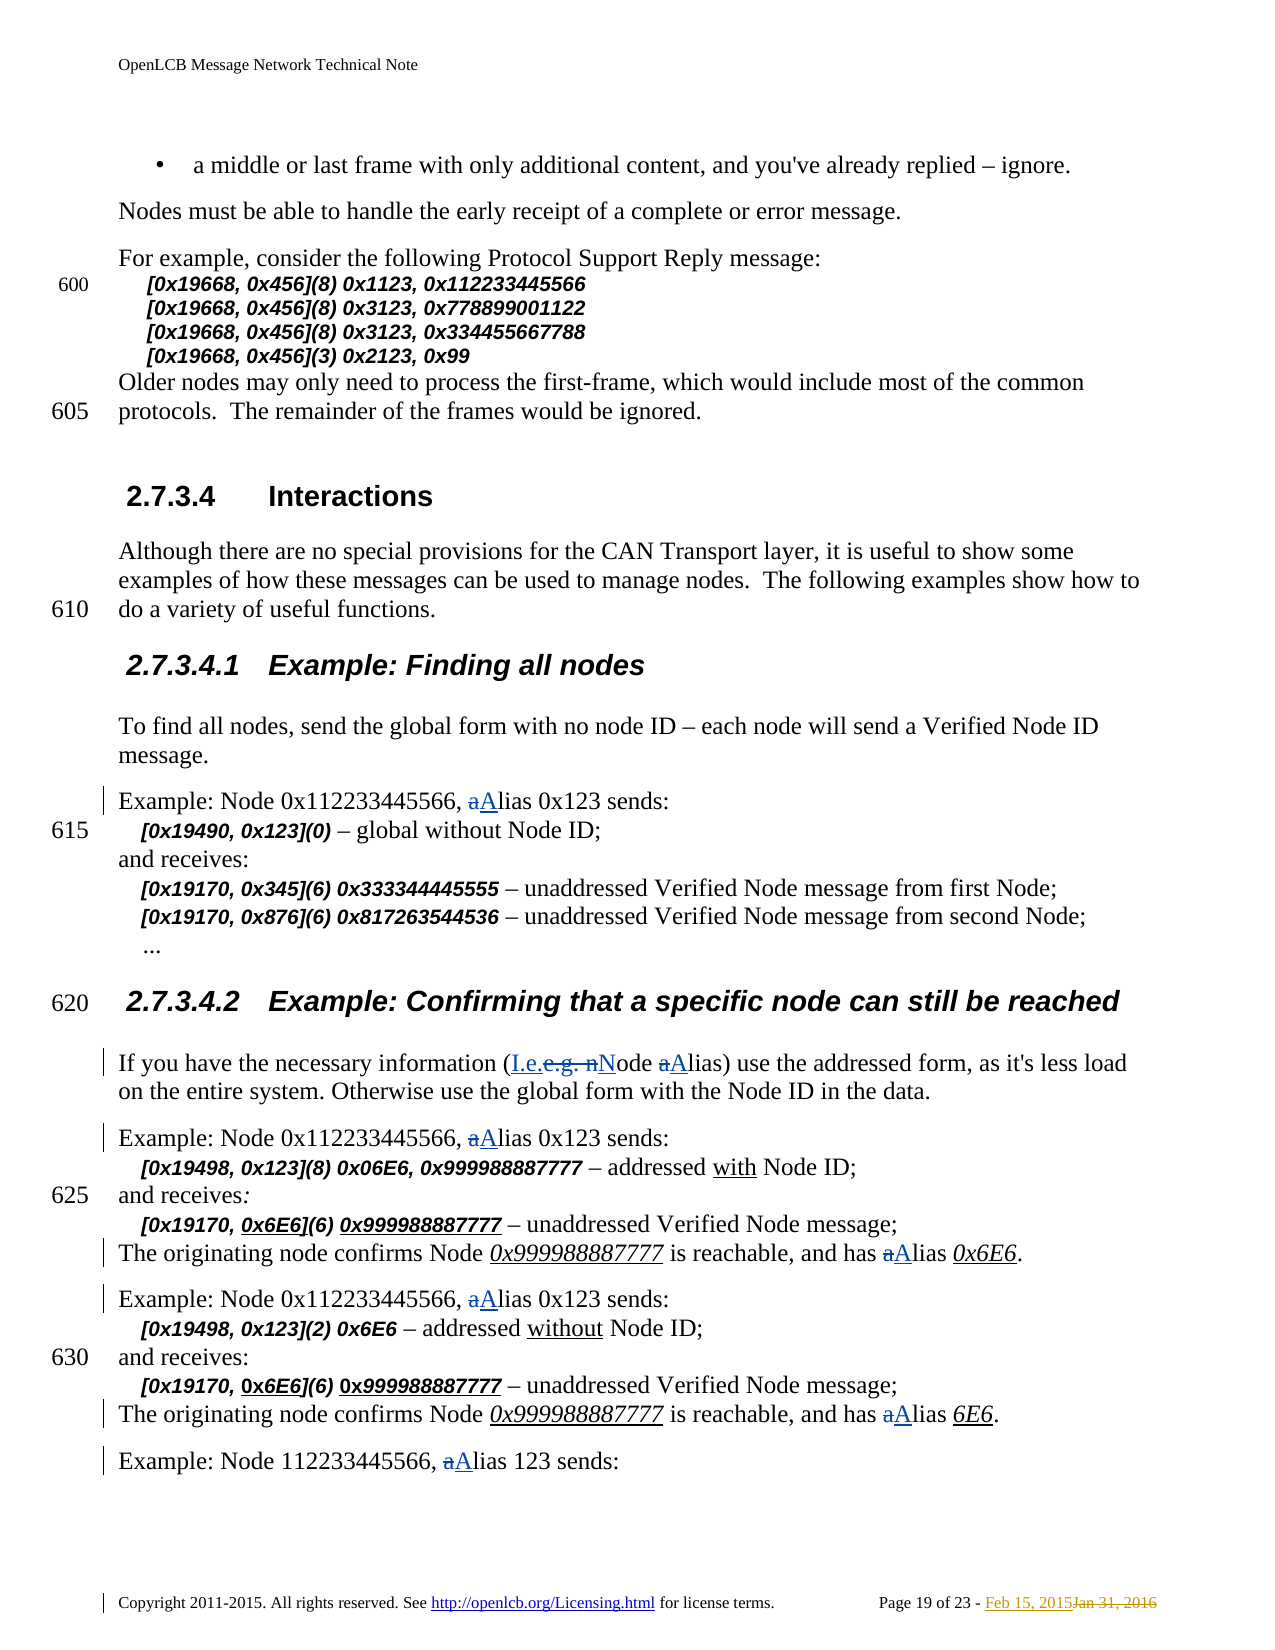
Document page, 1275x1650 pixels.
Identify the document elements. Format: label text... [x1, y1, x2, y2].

subtitle Example: Finding all nodes [118, 647, 1157, 681]
text [0x19668, 0x456](3) 0x2123, 0x99 [118, 343, 1157, 367]
text Older nodes may only need to process the first-frame, which would include most of the common protocols. The remainder of the frames would be ignored. [118, 367, 1157, 425]
text Example: Node 0x112233445566, Alias 0x123 sends: [118, 1123, 1157, 1152]
text [0x19668, 0x456](8) 0x1123, 0x112233445566 [118, 272, 1157, 296]
text [0x19498, 0x123](8) 0x06E6, 0x999988887777 – addressed with Node ID; and receives: [118, 1152, 1157, 1209]
text To find all nodes, send the global form with no node ID – each node will send a Verified Node ID message. [118, 711, 1157, 769]
text Example: Node 0x112233445566, Alias 0x123 sends: [118, 1284, 1157, 1313]
text If you have the necessary information (I.e.Node Alias) use the addressed form, as it's less load on the entire system. Otherwise use the global form with the Node ID in the data. [118, 1048, 1157, 1105]
text Example: Node 0x112233445566, Alias 0x123 sends: [118, 786, 1157, 815]
text [0x19170, 0x6E6](6) 0x999988887777 – unaddressed Verified Node message; The originating node confirms Node 0x999988887777 is reachable, and has Alias 6E6. [118, 1371, 1157, 1428]
text Nodes must be able to handle the early receipt of a complete or error message. [118, 196, 1157, 225]
text Example: Node 112233445566, Alias 123 sends: [118, 1446, 1157, 1474]
subtitle Example: Confirming that a specific node can still be reached [118, 984, 1157, 1017]
text [0x19498, 0x123](2) 0x6E6 – addressed without Node ID; and receives: [118, 1313, 1157, 1371]
text [0x19668, 0x456](8) 0x3123, 0x334455667788 [118, 319, 1157, 343]
text [0x19668, 0x456](8) 0x3123, 0x778899001122 [118, 296, 1157, 319]
subtitle Interactions [118, 478, 1157, 512]
text For example, consider the following Protocol Support Reply message: [118, 243, 1157, 272]
text [0x19170, 0x6E6](6) 0x999988887777 – unaddressed Verified Node message; The originating node confirms Node 0x999988887777 is reachable, and has Alias 0x6E6. [118, 1209, 1157, 1267]
text [0x19490, 0x123](0) – global without Node ID; and receives: [0x19170, 0x345](6) 0x333344445555 – unaddressed Verified Node message from first Node; [0x19170, 0x876](6) 0x817263544536 – unaddressed Verified Node message from second Node; ... [118, 815, 1157, 959]
text Although there are no special provisions for the CAN Transport layer, it is useful to show some examples of how these messages can be used to manage nodes. The following examples show how to do a variety of useful functions. [118, 536, 1157, 622]
list a middle or last frame with only additional content, and you've already replied – ignore. [156, 150, 1157, 179]
